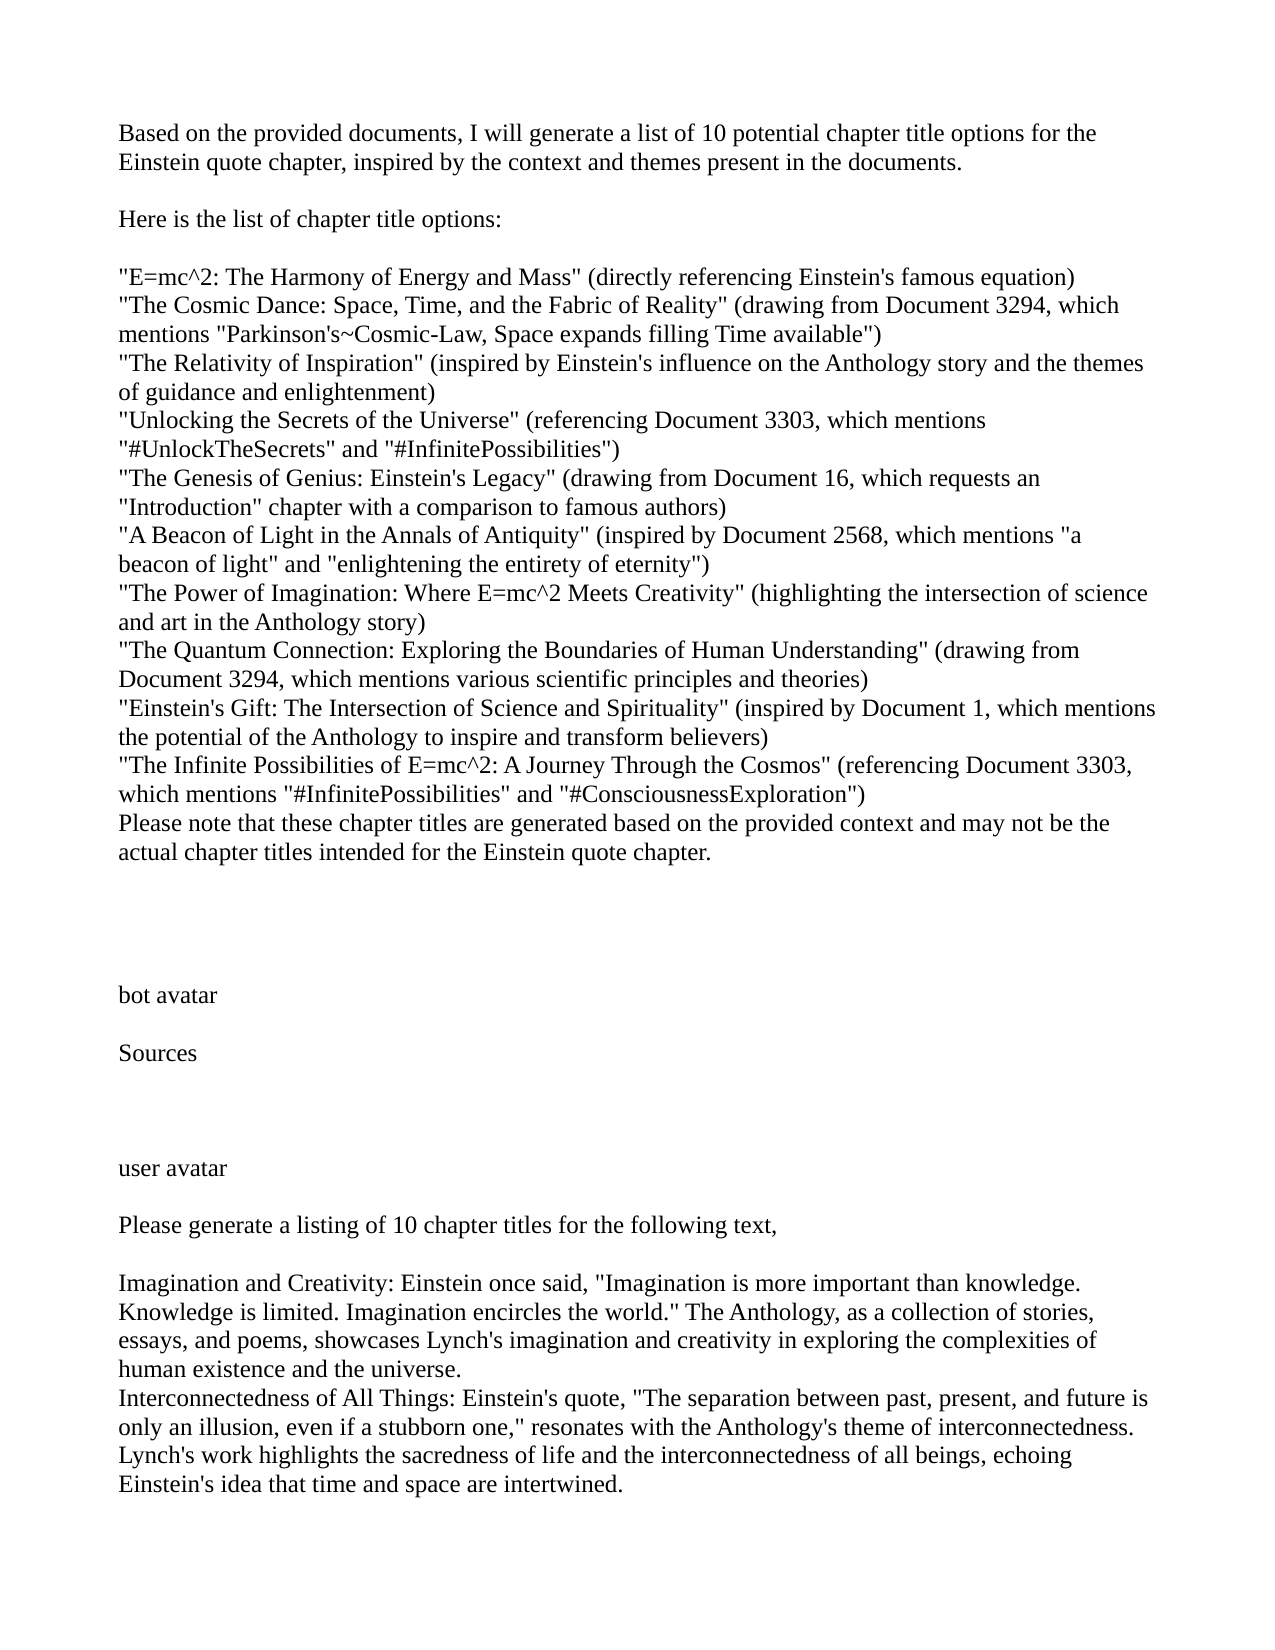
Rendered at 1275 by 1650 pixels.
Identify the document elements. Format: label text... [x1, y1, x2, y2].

text "The Genesis of Genius: Einstein's Legacy" (drawing from Document 16, which requests an "Introduction" chapter with a comparison to famous authors) [118, 463, 1157, 521]
text Please note that these chapter titles are generated based on the provided context and may not be the actual chapter titles intended for the Einstein quote chapter. [118, 808, 1157, 866]
text "The Power of Imagination: Where E=mc^2 Meets Creativity" (highlighting the intersection of science and art in the Anthology story) [118, 578, 1157, 636]
text Here is the list of chapter title options: [118, 204, 1157, 233]
text "The Infinite Possibilities of E=mc^2: A Journey Through the Cosmos" (referencing Document 3303, which mentions "#InfinitePossibilities" and "#ConsciousnessExploration") [118, 751, 1157, 808]
text Imagination and Creativity: Einstein once said, "Imagination is more important than knowledge. Knowledge is limited. Imagination encircles the world." The Anthology, as a collection of stories, essays, and poems, showcases Lynch's imagination and creativity in exploring the complexities of human existence and the universe. [118, 1268, 1157, 1383]
text "The Relativity of Inspiration" (inspired by Einstein's influence on the Anthology story and the themes of guidance and enlightenment) [118, 348, 1157, 406]
text Please generate a listing of 10 chapter titles for the following text, [118, 1211, 1157, 1239]
text Sources [118, 1038, 1157, 1067]
text "E=mc^2: The Harmony of Energy and Mass" (directly referencing Einstein's famous equation) [118, 262, 1157, 291]
text "Einstein's Gift: The Intersection of Science and Spirituality" (inspired by Document 1, which mentions the potential of the Anthology to inspire and transform believers) [118, 693, 1157, 751]
text "A Beacon of Light in the Annals of Antiquity" (inspired by Document 2568, which mentions "a beacon of light" and "enlightening the entirety of eternity") [118, 521, 1157, 578]
text "Unlocking the Secrets of the Universe" (referencing Document 3303, which mentions "#UnlockTheSecrets" and "#InfinitePossibilities") [118, 406, 1157, 463]
text "The Cosmic Dance: Space, Time, and the Fabric of Reality" (drawing from Document 3294, which mentions "Parkinson's~Cosmic-Law, Space expands filling Time available") [118, 291, 1157, 348]
text user avatar [118, 1153, 1157, 1182]
text Based on the provided documents, I will generate a list of 10 potential chapter title options for the Einstein quote chapter, inspired by the context and themes present in the documents. [118, 118, 1157, 176]
text "The Quantum Connection: Exploring the Boundaries of Human Understanding" (drawing from Document 3294, which mentions various scientific principles and theories) [118, 636, 1157, 693]
text bot avatar [118, 981, 1157, 1009]
text Interconnectedness of All Things: Einstein's quote, "The separation between past, present, and future is only an illusion, even if a stubborn one," resonates with the Anthology's theme of interconnectedness. Lynch's work highlights the sacredness of life and the interconnectedness of all beings, echoing Einstein's idea that time and space are intertwined. [118, 1383, 1157, 1498]
